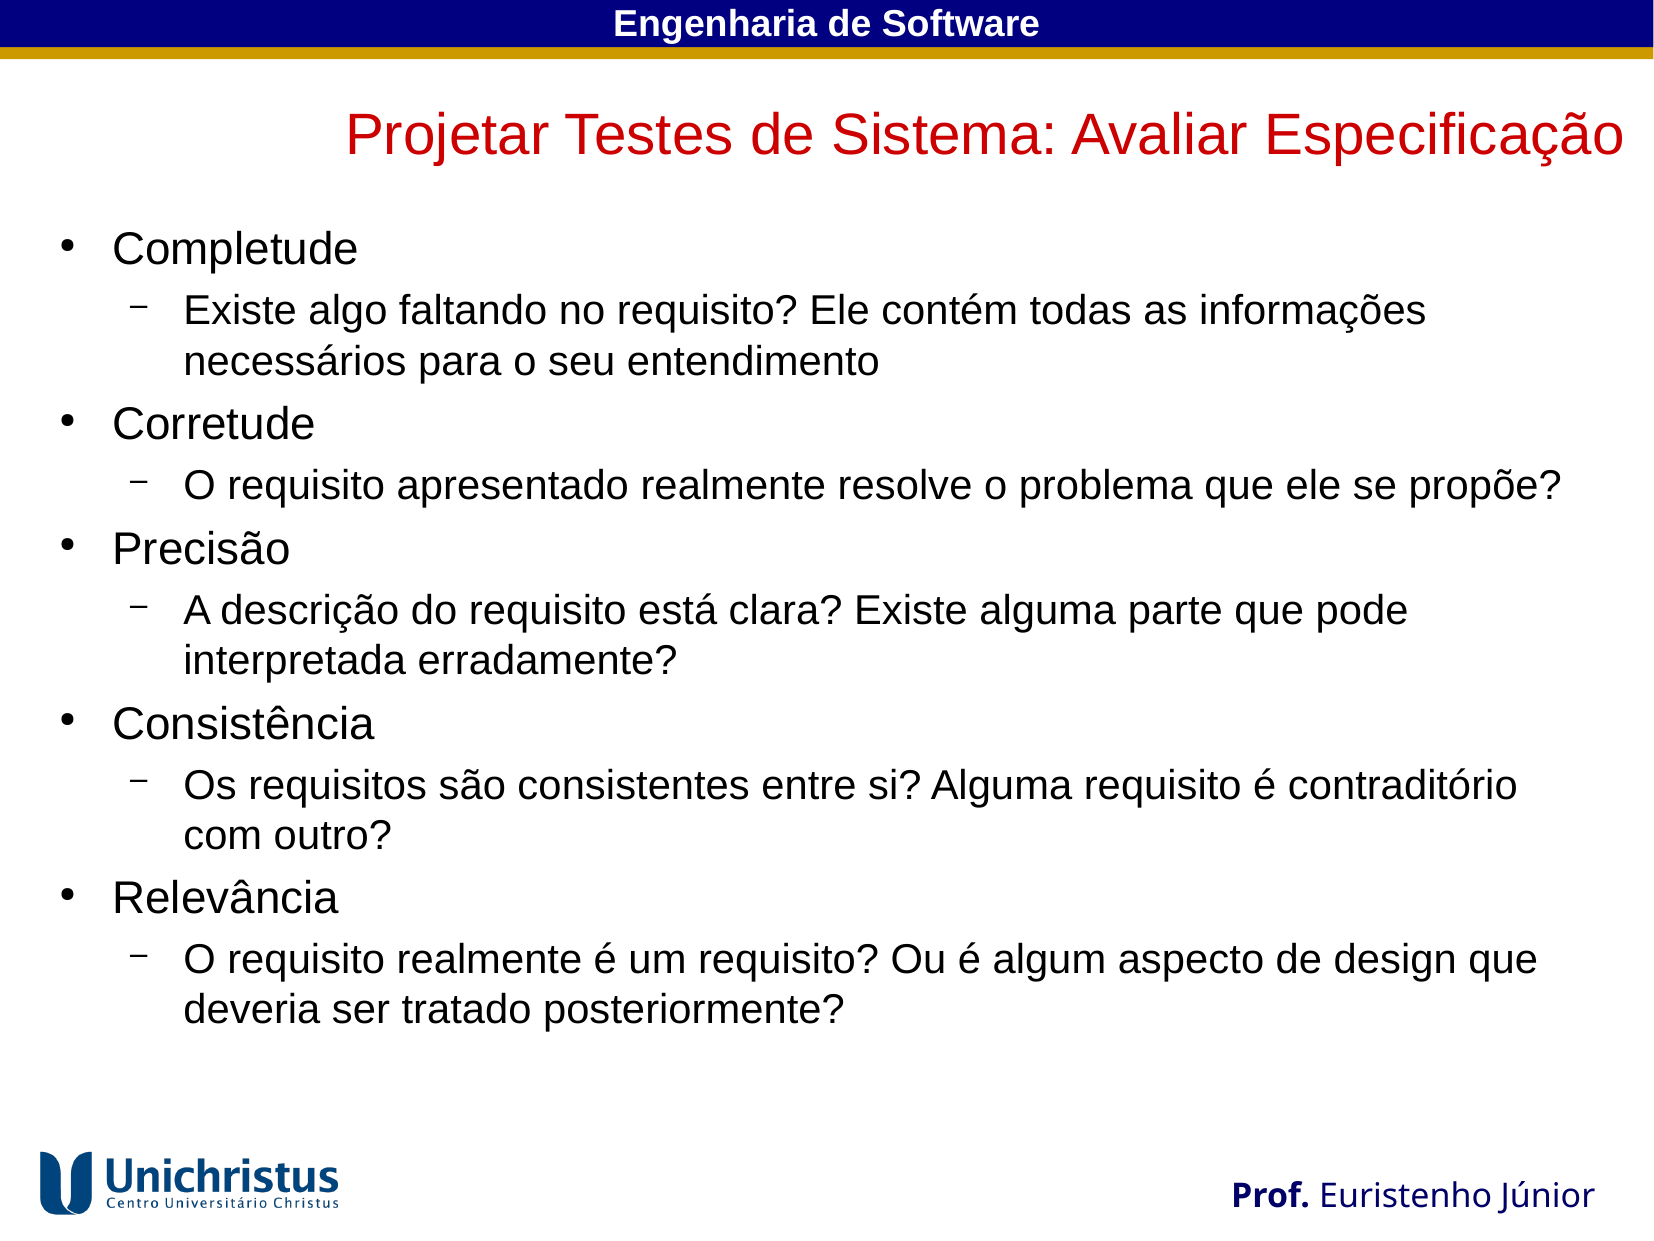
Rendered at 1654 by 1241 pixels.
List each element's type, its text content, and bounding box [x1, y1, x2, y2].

text_box Prof. Euristenho Júnior [1216, 1163, 1654, 1224]
text_box [0, 48, 1654, 60]
text_box Engenharia de Software [0, 0, 1654, 48]
picture [35, 1148, 343, 1217]
text_box Projetar Testes de Sistema: Avaliar Especificação [330, 94, 1641, 189]
list Completude Existe algo faltando no requisito? Ele contém todas as informações necessários para o seu entendimento Corretude O requisito apresentado realmente resolve o problema que ele se propõe? Precisão A descrição do requisito está clara? Existe alguma parte que pode interpretada erradamente? Consistência Os requisitos são consistentes entre si? Alguma requisito é contraditório com outro? Relevância O requisito realmente é um requisito? Ou é algum aspecto de design que deveria ser tratado posteriormente? [26, 211, 1595, 1040]
